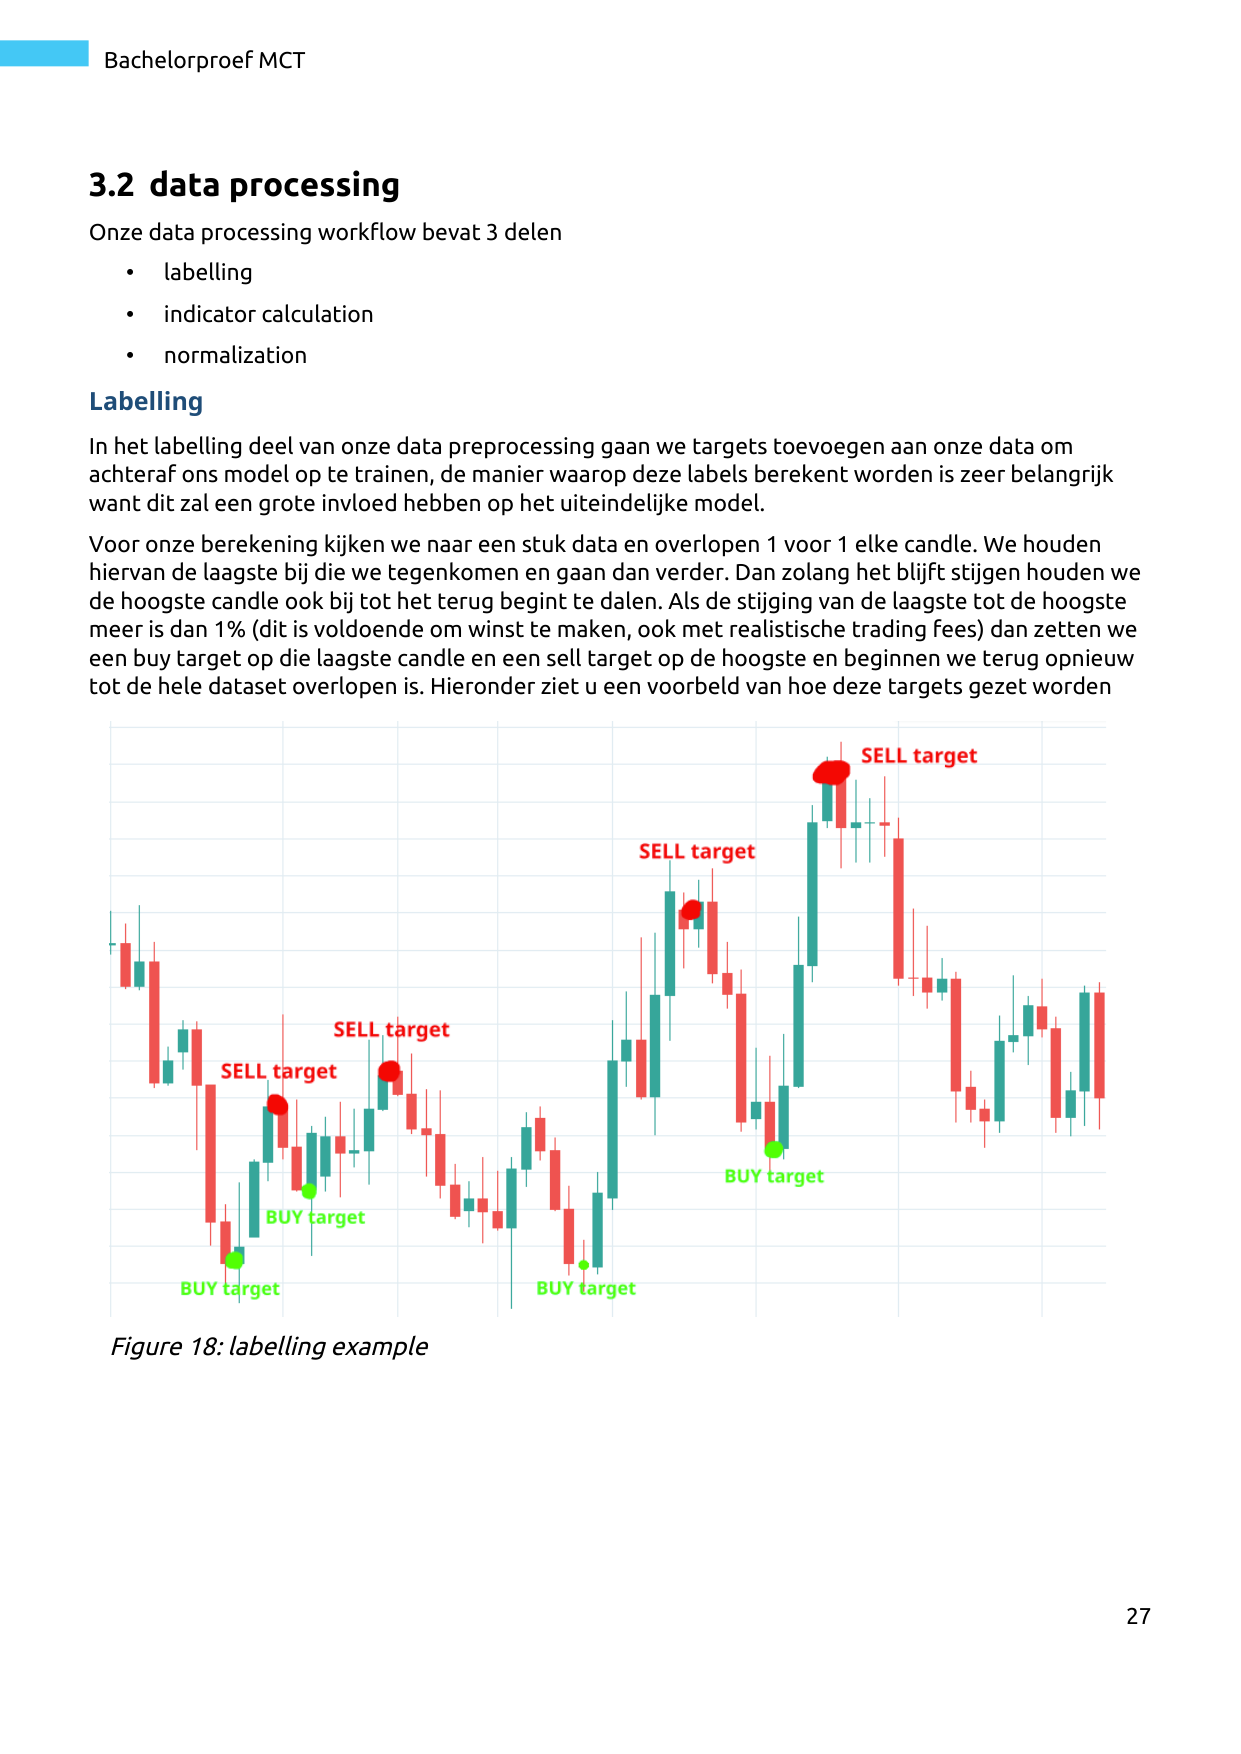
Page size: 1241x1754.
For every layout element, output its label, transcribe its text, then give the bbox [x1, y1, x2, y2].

picture [109, 721, 1107, 1317]
text In het labelling deel van onze data preprocessing gaan we targets toevoegen aan onze data om achteraf ons model op te trainen, de manier waarop deze labels berekent worden is zeer belangrijk want dit zal een grote invloed hebben op het uiteindelijke model. [89, 432, 1152, 516]
text Onze data processing workflow bevat 3 delen [89, 218, 1152, 244]
subtitle data processing [89, 164, 1152, 202]
list labelling [126, 259, 1152, 286]
text Figure 18: labelling example [109, 1317, 1106, 1360]
text [109, 708, 1106, 721]
list normalization [126, 342, 1152, 369]
list indicator calculation [126, 300, 1152, 327]
text Voor onze berekening kijken we naar een stuk data en overlopen 1 voor 1 elke candle. We houden hiervan de laagste bij die we tegenkomen en gaan dan verder. Dan zolang het blijft stijgen houden we de hoogste candle ook bij tot het terug begint te dalen. Als de stijging van de laagste tot de hoogste meer is dan 1% (dit is voldoende om winst te maken, ook met realistische trading fees) dan zetten we een buy target op die laagste candle en een sell target op de hoogste en beginnen we terug opnieuw tot de hele dataset overlopen is. Hieronder ziet u een voorbeld van hoe deze targets gezet worden [89, 530, 1152, 699]
subtitle Labelling [89, 383, 1152, 417]
